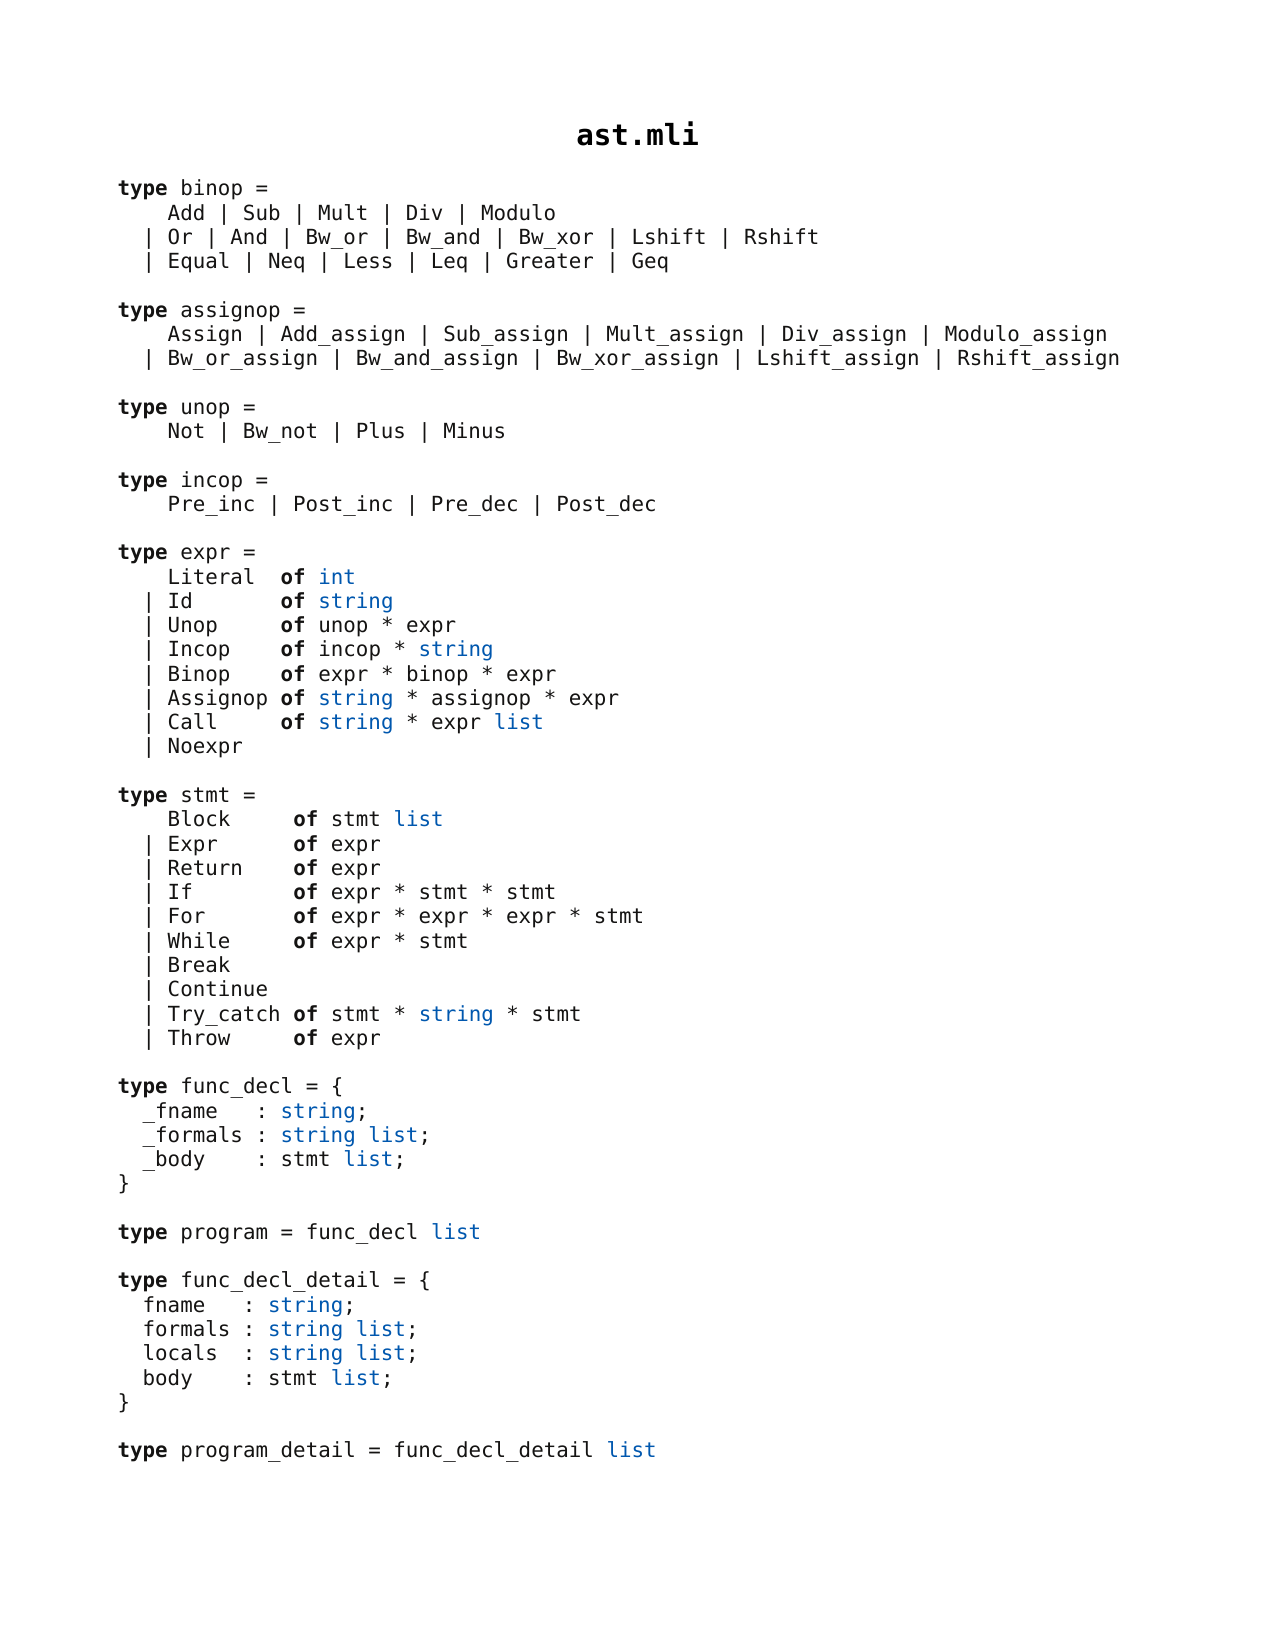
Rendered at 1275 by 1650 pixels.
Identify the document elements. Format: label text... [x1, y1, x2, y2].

text | Assignop of string * assignop * expr [117, 686, 1157, 710]
text body : stmt list; [117, 1366, 1157, 1390]
text locals : string list; [117, 1341, 1157, 1366]
text Add | Sub | Mult | Div | Modulo [117, 201, 1157, 225]
text | Binop of expr * binop * expr [117, 662, 1157, 686]
text Pre_inc | Post_inc | Pre_dec | Post_dec [117, 492, 1157, 516]
text type expr = [117, 540, 1157, 565]
text | Break [117, 953, 1157, 977]
text type binop = [117, 176, 1157, 201]
text type func_decl_detail = { [117, 1268, 1157, 1293]
text type incop = [117, 468, 1157, 492]
text Not | Bw_not | Plus | Minus [117, 419, 1157, 443]
text type func_decl = { [117, 1074, 1157, 1099]
text | Equal | Neq | Less | Leq | Greater | Geq [117, 249, 1157, 273]
text | If of expr * stmt * stmt [117, 880, 1157, 904]
text | Try_catch of stmt * string * stmt [117, 1002, 1157, 1026]
text } [117, 1390, 1157, 1414]
text | Return of expr [117, 856, 1157, 880]
text Literal of int [117, 565, 1157, 589]
text type program = func_decl list [117, 1220, 1157, 1244]
text fname : string; [117, 1293, 1157, 1317]
text type unop = [117, 395, 1157, 419]
text formals : string list; [117, 1317, 1157, 1341]
text | Call of string * expr list [117, 710, 1157, 734]
text Block of stmt list [117, 807, 1157, 832]
text type program_detail = func_decl_detail list [117, 1438, 1157, 1463]
text | Expr of expr [117, 832, 1157, 856]
text | Throw of expr [117, 1026, 1157, 1050]
text | While of expr * stmt [117, 929, 1157, 953]
text ast.mli [117, 118, 1157, 152]
text type stmt = [117, 783, 1157, 807]
text | Bw_or_assign | Bw_and_assign | Bw_xor_assign | Lshift_assign | Rshift_assign [117, 346, 1157, 371]
text | Noexpr [117, 734, 1157, 759]
text _fname : string; [117, 1099, 1157, 1123]
text | Id of string [117, 589, 1157, 613]
text | Unop of unop * expr [117, 613, 1157, 637]
text | Continue [117, 977, 1157, 1002]
text Assign | Add_assign | Sub_assign | Mult_assign | Div_assign | Modulo_assign [117, 322, 1157, 346]
text } [117, 1171, 1157, 1196]
text type assignop = [117, 298, 1157, 322]
text | Incop of incop * string [117, 637, 1157, 662]
text _body : stmt list; [117, 1147, 1157, 1171]
text | For of expr * expr * expr * stmt [117, 904, 1157, 929]
text | Or | And | Bw_or | Bw_and | Bw_xor | Lshift | Rshift [117, 225, 1157, 249]
text _formals : string list; [117, 1123, 1157, 1147]
